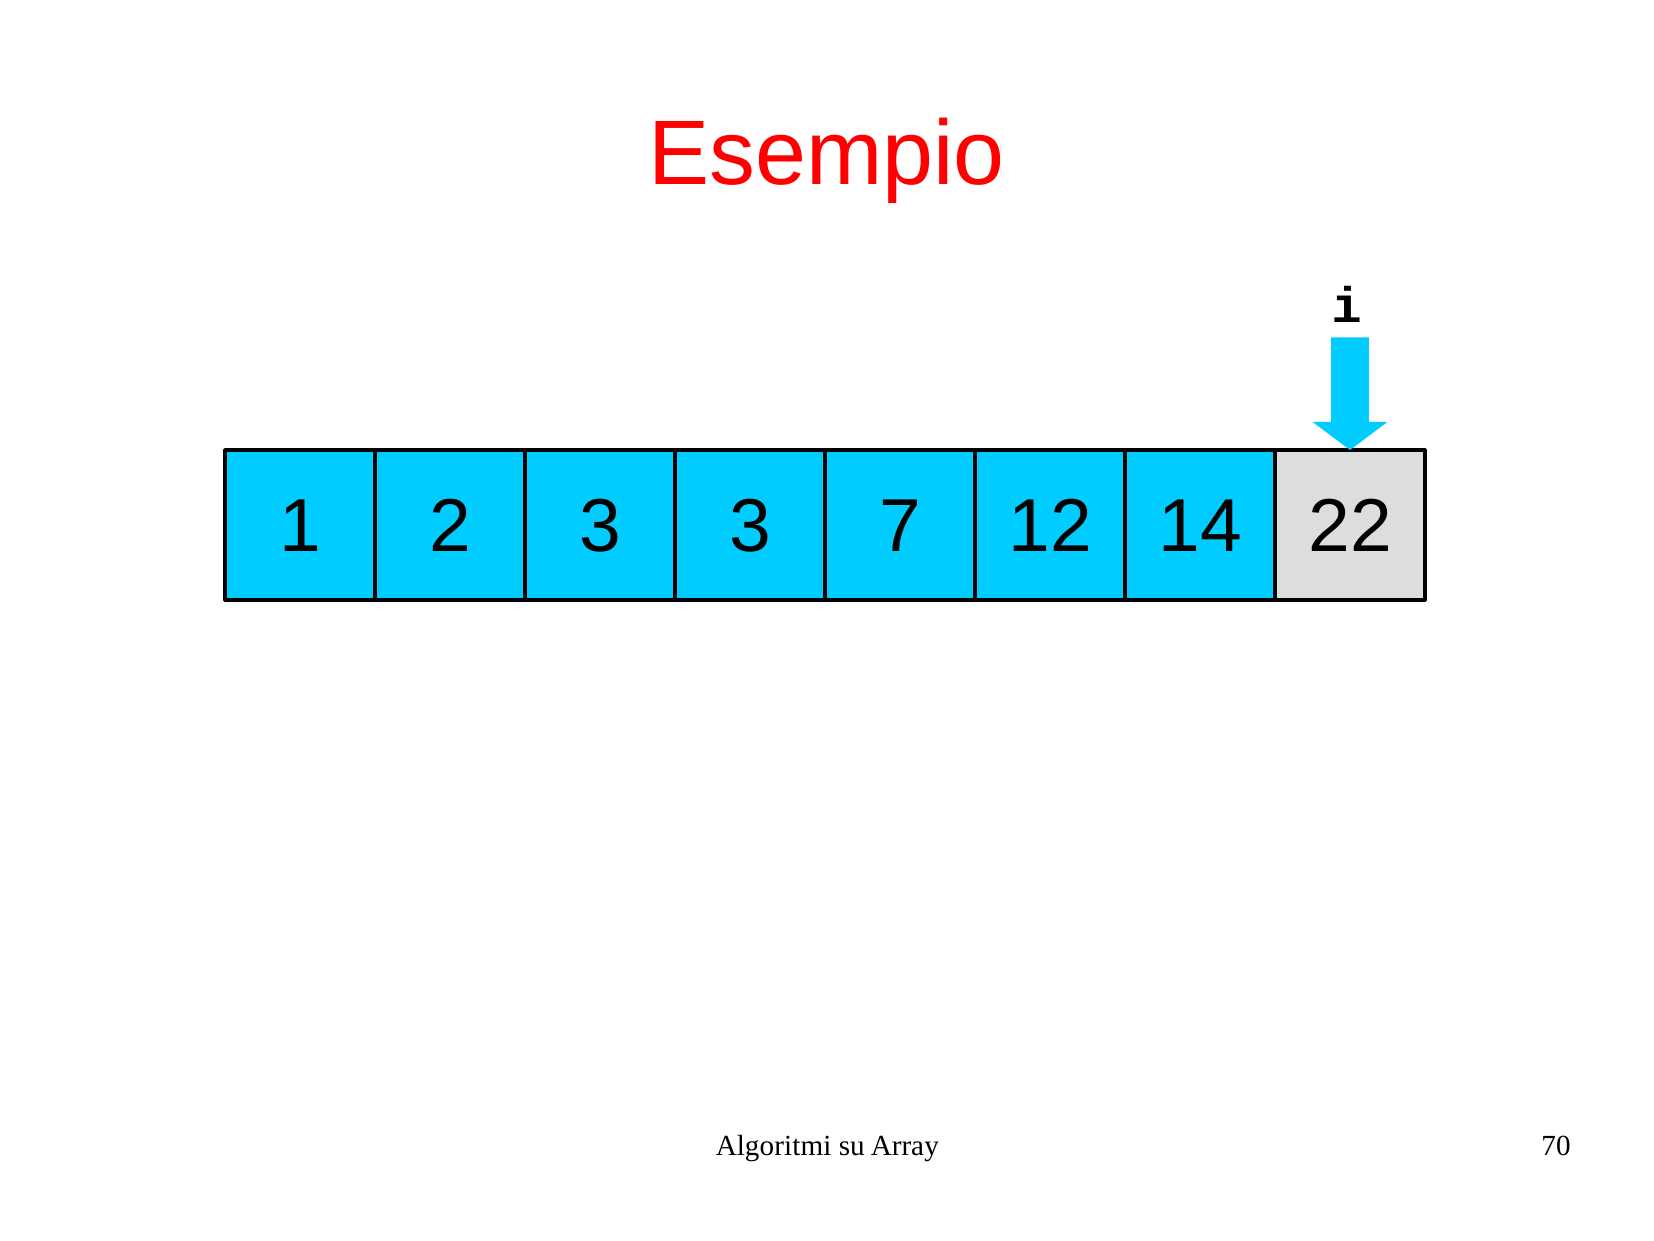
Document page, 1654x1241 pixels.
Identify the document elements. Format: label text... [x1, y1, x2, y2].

text_box 2 [376, 450, 526, 601]
text_box 1 [225, 450, 376, 601]
text_box 7 [826, 450, 976, 601]
text_box i [1331, 280, 1362, 338]
text_box [1312, 337, 1388, 451]
text_box 3 [526, 450, 675, 601]
text_box 12 [976, 450, 1125, 601]
text_box 22 [1275, 450, 1426, 601]
title Esempio [82, 49, 1571, 257]
text_box 3 [675, 450, 826, 601]
text_box 14 [1125, 450, 1275, 601]
